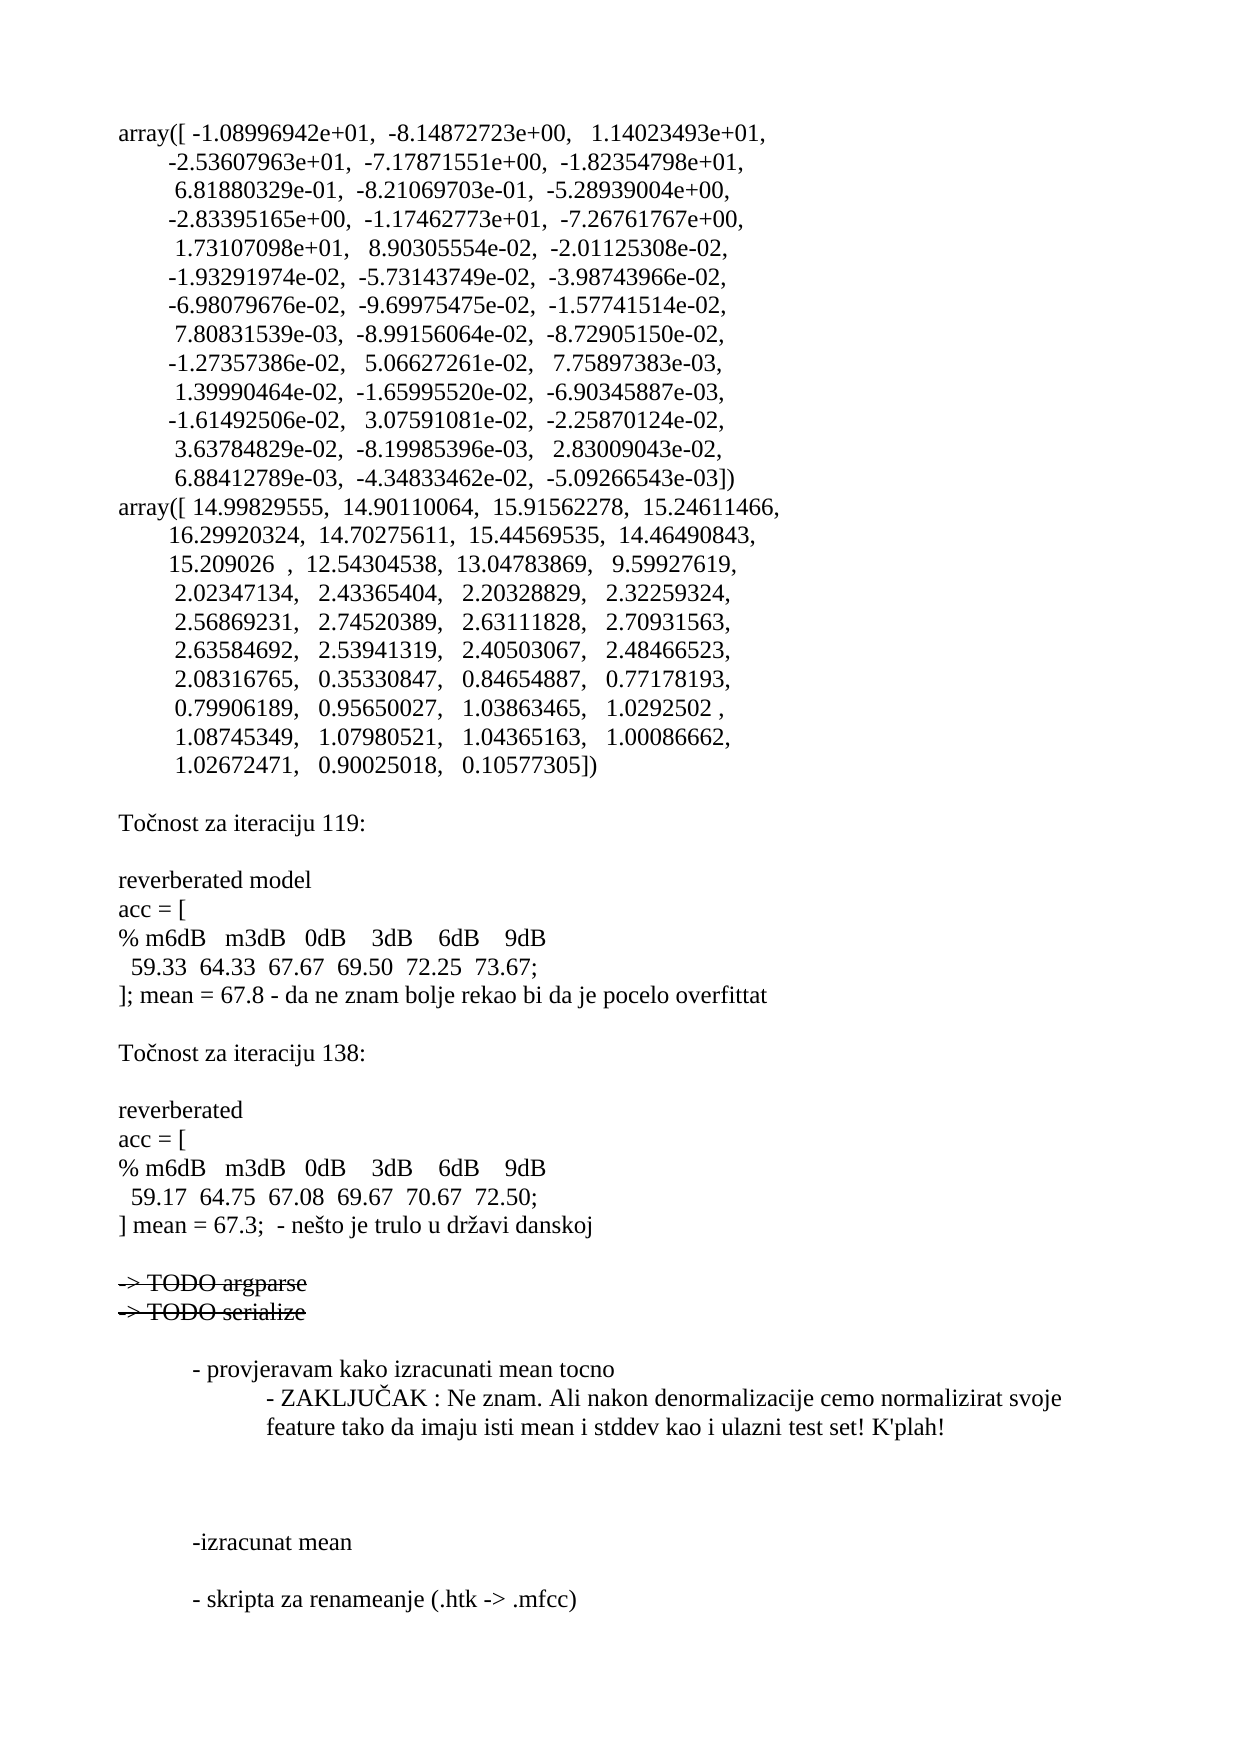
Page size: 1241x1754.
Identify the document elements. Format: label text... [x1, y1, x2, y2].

text 1.02672471, 0.90025018, 0.10577305]) [118, 751, 1122, 779]
text array([ -1.08996942e+01, -8.14872723e+00, 1.14023493e+01, [118, 118, 1122, 147]
text -1.93291974e-02, -5.73143749e-02, -3.98743966e-02, [118, 262, 1122, 291]
text 6.81880329e-01, -8.21069703e-01, -5.28939004e+00, [118, 176, 1122, 204]
text - ZAKLJUČAK : Ne znam. Ali nakon denormalizacije cemo normalizirat svoje [118, 1383, 1122, 1412]
text 2.56869231, 2.74520389, 2.63111828, 2.70931563, [118, 607, 1122, 636]
text Točnost za iteraciju 138: [118, 1038, 1122, 1067]
text 1.08745349, 1.07980521, 1.04365163, 1.00086662, [118, 722, 1122, 751]
text ] mean = 67.3; - nešto je trulo u državi danskoj [118, 1211, 1122, 1239]
text - skripta za renameanje (.htk -> .mfcc) [118, 1584, 1122, 1613]
text 59.17 64.75 67.08 69.67 70.67 72.50; [118, 1182, 1122, 1211]
text 2.63584692, 2.53941319, 2.40503067, 2.48466523, [118, 636, 1122, 664]
text ]; mean = 67.8 - da ne znam bolje rekao bi da je pocelo overfittat [118, 981, 1122, 1009]
text 0.79906189, 0.95650027, 1.03863465, 1.0292502 , [118, 693, 1122, 722]
text % m6dB m3dB 0dB 3dB 6dB 9dB [118, 1153, 1122, 1182]
text feature tako da imaju isti mean i stddev kao i ulazni test set! K'plah! [118, 1412, 1122, 1441]
text Točnost za iteraciju 119: [118, 808, 1122, 837]
text -2.83395165e+00, -1.17462773e+01, -7.26761767e+00, [118, 204, 1122, 233]
text -1.27357386e-02, 5.06627261e-02, 7.75897383e-03, [118, 348, 1122, 377]
text -2.53607963e+01, -7.17871551e+00, -1.82354798e+01, [118, 147, 1122, 176]
text % m6dB m3dB 0dB 3dB 6dB 9dB [118, 923, 1122, 952]
text 3.63784829e-02, -8.19985396e-03, 2.83009043e-02, [118, 434, 1122, 463]
text 1.73107098e+01, 8.90305554e-02, -2.01125308e-02, [118, 233, 1122, 262]
text -izracunat mean [118, 1527, 1122, 1556]
text acc = [ [118, 894, 1122, 923]
text 16.29920324, 14.70275611, 15.44569535, 14.46490843, [118, 521, 1122, 549]
text reverberated model [118, 866, 1122, 894]
text 6.88412789e-03, -4.34833462e-02, -5.09266543e-03]) [118, 463, 1122, 492]
text 2.02347134, 2.43365404, 2.20328829, 2.32259324, [118, 578, 1122, 607]
text -> TODO serialize [118, 1297, 1122, 1326]
text array([ 14.99829555, 14.90110064, 15.91562278, 15.24611466, [118, 492, 1122, 521]
text 1.39990464e-02, -1.65995520e-02, -6.90345887e-03, [118, 377, 1122, 406]
text 59.33 64.33 67.67 69.50 72.25 73.67; [118, 952, 1122, 981]
text reverberated [118, 1096, 1122, 1124]
text 15.209026 , 12.54304538, 13.04783869, 9.59927619, [118, 549, 1122, 578]
text 2.08316765, 0.35330847, 0.84654887, 0.77178193, [118, 664, 1122, 693]
text - provjeravam kako izracunati mean tocno [118, 1354, 1122, 1383]
text acc = [ [118, 1124, 1122, 1153]
text -6.98079676e-02, -9.69975475e-02, -1.57741514e-02, [118, 291, 1122, 319]
text 7.80831539e-03, -8.99156064e-02, -8.72905150e-02, [118, 319, 1122, 348]
text -1.61492506e-02, 3.07591081e-02, -2.25870124e-02, [118, 406, 1122, 434]
text -> TODO argparse [118, 1268, 1122, 1297]
